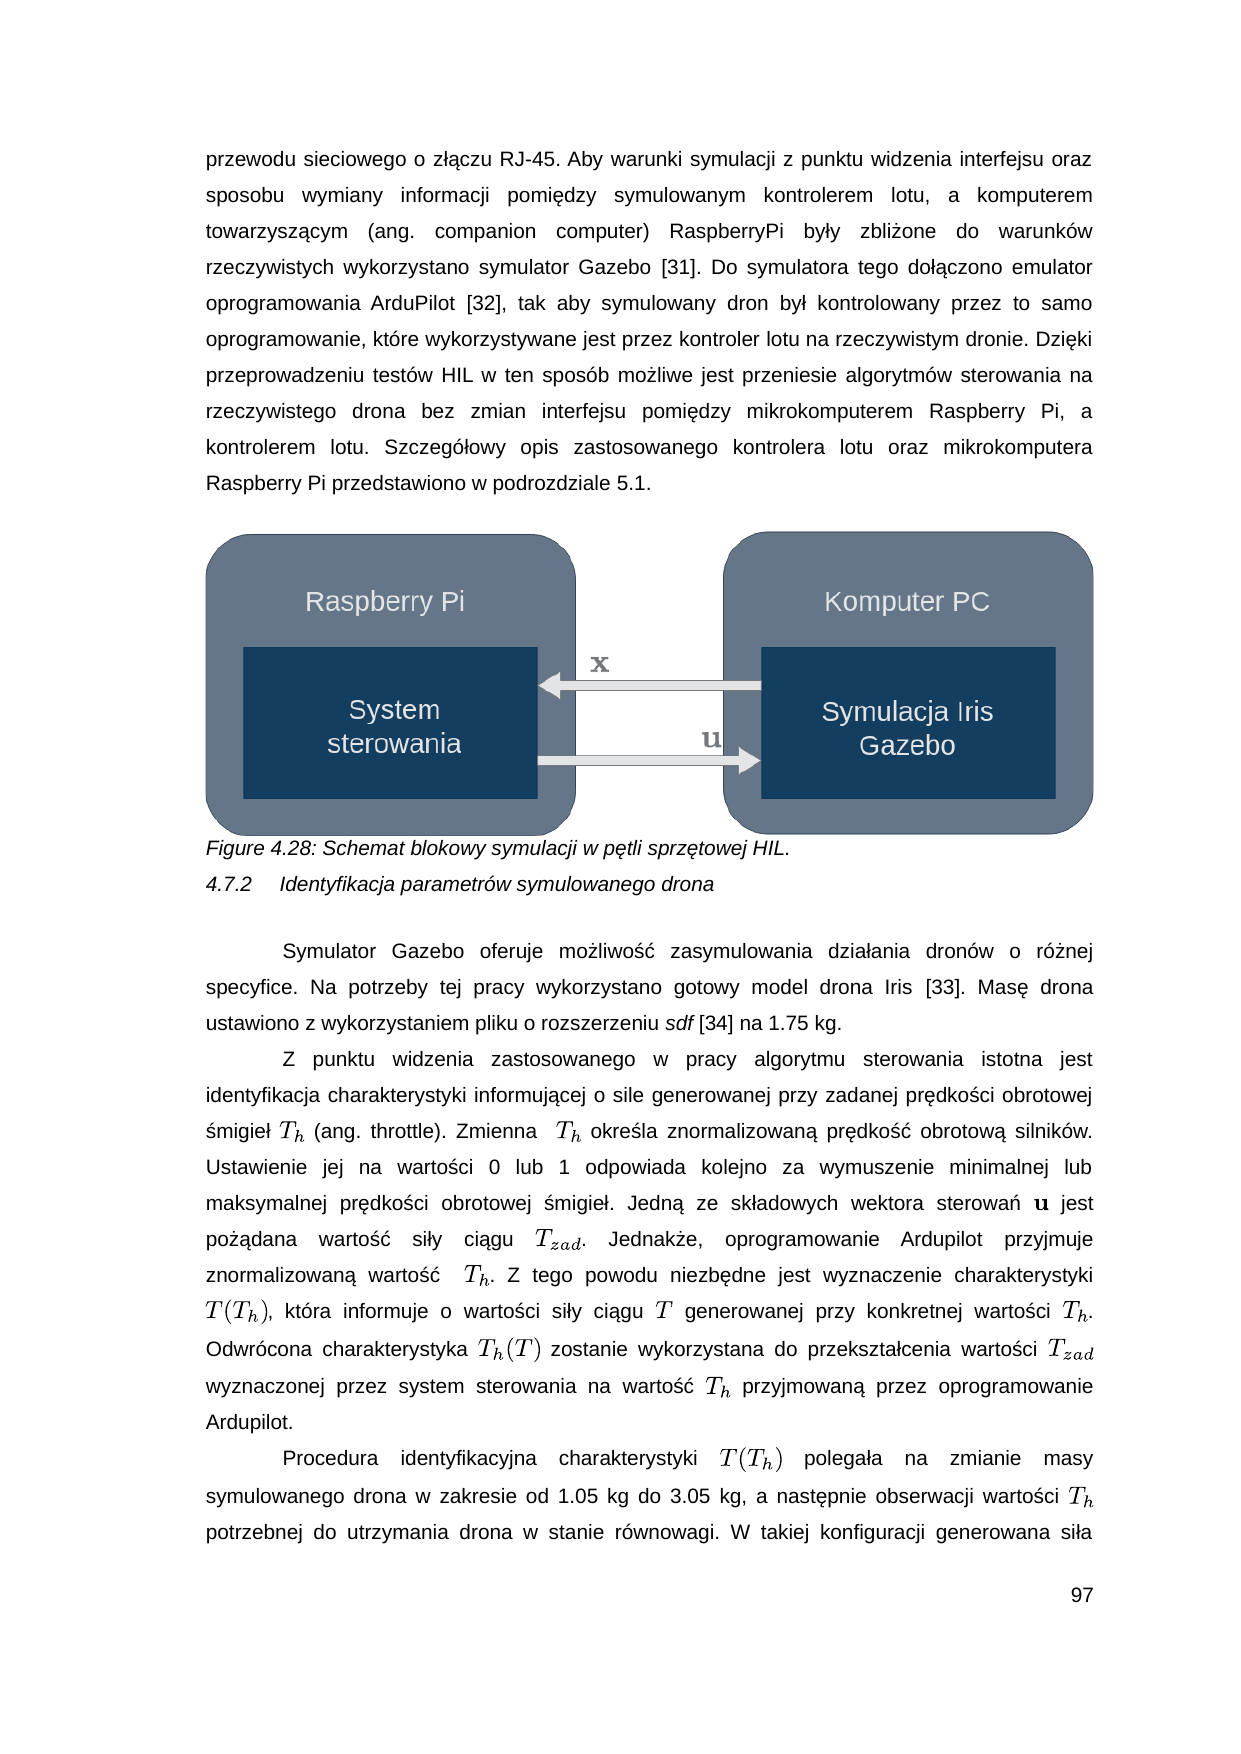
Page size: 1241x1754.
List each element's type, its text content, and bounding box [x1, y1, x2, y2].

text Symulator Gazebo oferuje możliwość zasymulowania działania dronów o różnej specyfice. Na potrzeby tej pracy wykorzystano gotowy model drona Iris [33]. Masę drona ustawiono z wykorzystaniem pliku o rozszerzeniu sdf [34] na 1.75 kg. [206, 939, 1093, 1035]
subtitle [206, 519, 1093, 531]
text Procedura identyfikacyjna charakterystyki polegała na zmianie masy symulowanego drona w zakresie od 1.05 kg do 3.05 kg, a następnie obserwacji wartości potrzebnej do utrzymania drona w stanie równowagi. W takiej konfiguracji generowana siła [206, 1446, 1093, 1544]
picture [205, 531, 1094, 836]
text Figure 4.28: Schemat blokowy symulacji w pętli sprzętowej HIL. [206, 836, 1093, 860]
text Z punktu widzenia zastosowanego w pracy algorytmu sterowania istotna jest identyfikacja charakterystyki informującej o sile generowanej przy zadanej prędkości obrotowej śmigieł (ang. throttle). Zmienna określa znormalizowaną prędkość obrotową silników. Ustawienie jej na wartości 0 lub 1 odpowiada kolejno za wymuszenie minimalnej lub maksymalnej prędkości obrotowej śmigieł. Jedną ze składowych wektora sterowań jest pożądana wartość siły ciągu . Jednakże, oprogramowanie Ardupilot przyjmuje znormalizowaną wartość . Z tego powodu niezbędne jest wyznaczenie charakterystyki , która informuje o wartości siły ciągu generowanej przy konkretnej wartości . Odwrócona charakterystyka zostanie wykorzystana do przekształcenia wartości wyznaczonej przez system sterowania na wartość przyjmowaną przez oprogramowanie Ardupilot. [206, 1047, 1093, 1434]
subtitle Identyfikacja parametrów symulowanego drona [206, 860, 1093, 896]
text przewodu sieciowego o złączu RJ-45. Aby warunki symulacji z punktu widzenia interfejsu oraz sposobu wymiany informacji pomiędzy symulowanym kontrolerem lotu, a komputerem towarzyszącym (ang. companion computer) RaspberryPi były zbliżone do warunków rzeczywistych wykorzystano symulator Gazebo [31]. Do symulatora tego dołączono emulator oprogramowania ArduPilot [32], tak aby symulowany dron był kontrolowany przez to samo oprogramowanie, które wykorzystywane jest przez kontroler lotu na rzeczywistym dronie. Dzięki przeprowadzeniu testów HIL w ten sposób możliwe jest przeniesie algorytmów sterowania na rzeczywistego drona bez zmian interfejsu pomiędzy mikrokomputerem Raspberry Pi, a kontrolerem lotu. Szczegółowy opis zastosowanego kontrolera lotu oraz mikrokomputera Raspberry Pi przedstawiono w podrozdziale 5.1. [206, 147, 1093, 494]
